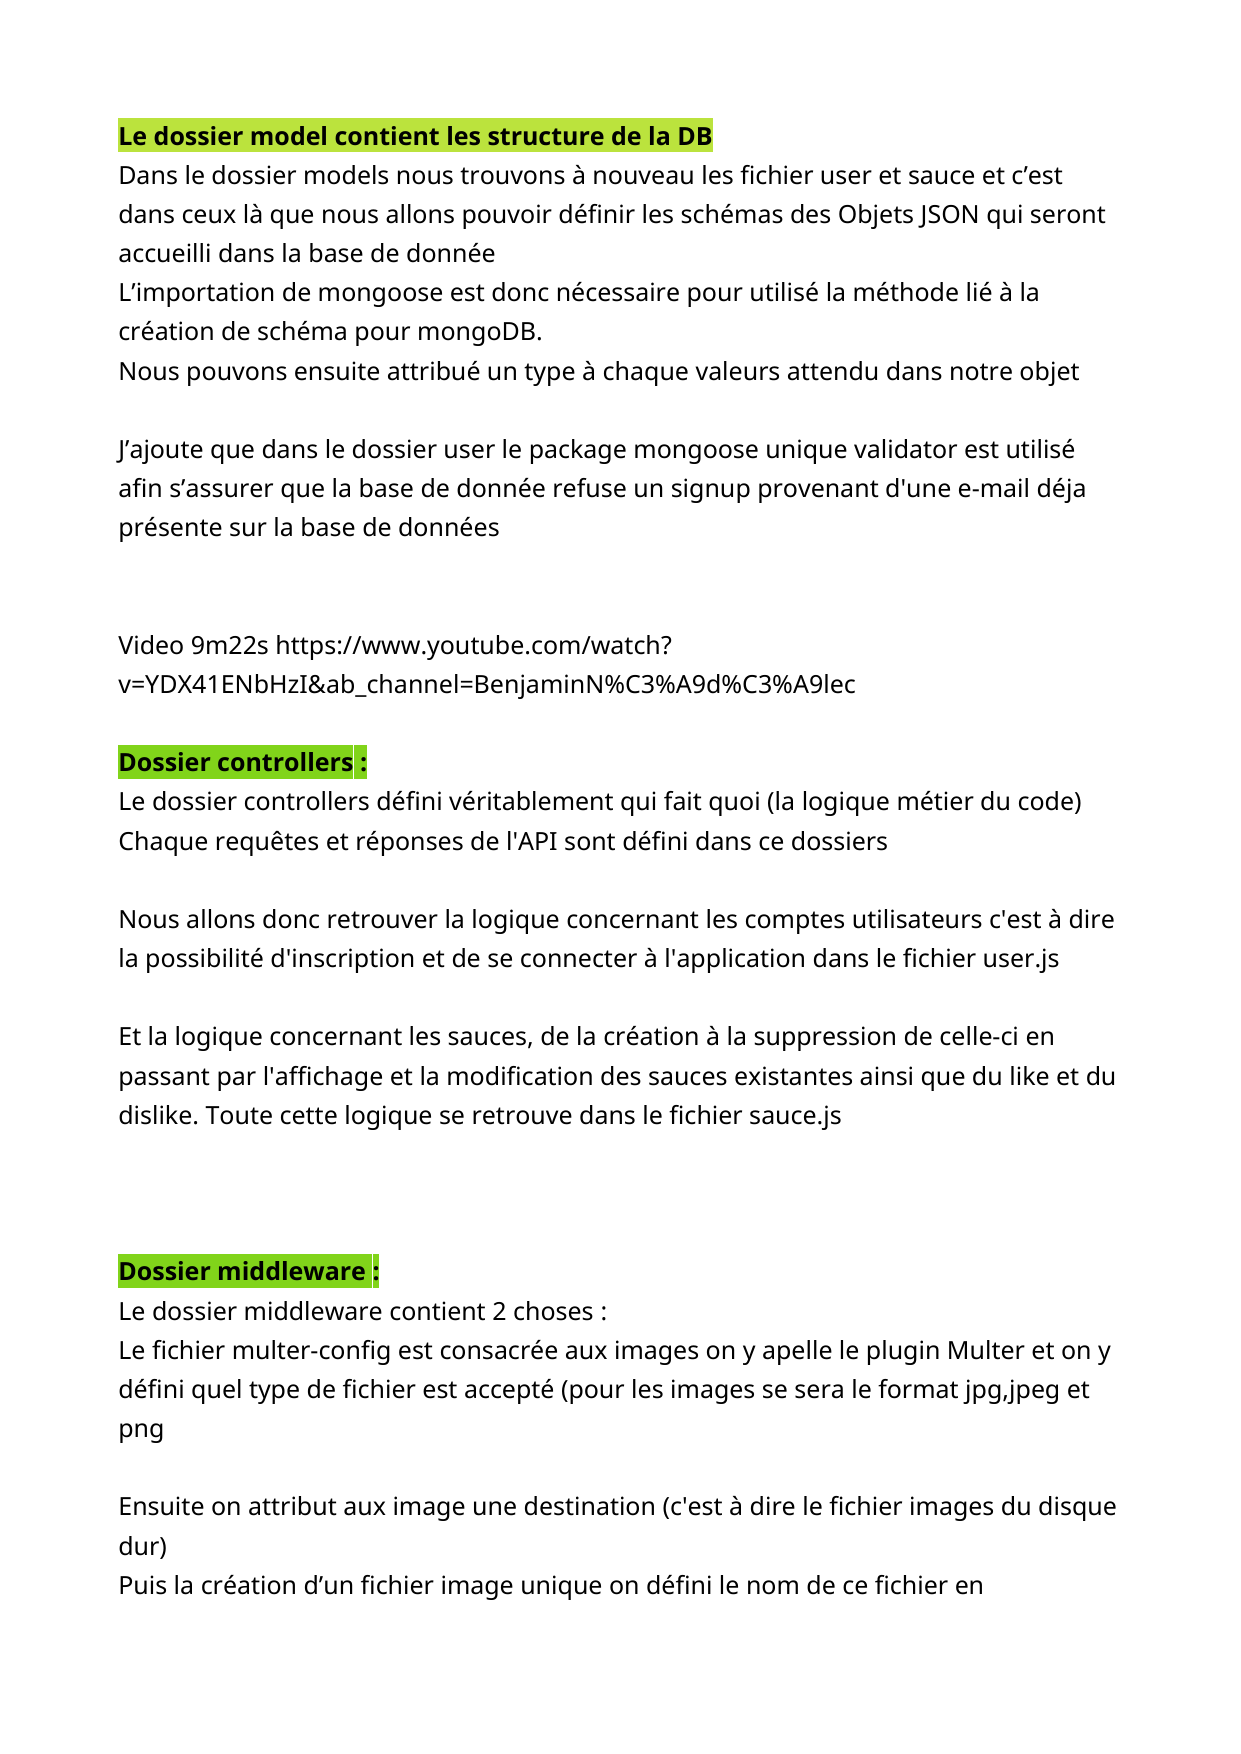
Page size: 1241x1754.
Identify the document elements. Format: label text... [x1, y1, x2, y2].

text Video 9m22s https://www.youtube.com/watch?v=YDX41ENbHzI&ab_channel=BenjaminN%C3%A9d%C3%A9lec [118, 627, 1122, 701]
text L’importation de mongoose est donc nécessaire pour utilisé la méthode lié à la création de schéma pour mongoDB. [118, 275, 1122, 348]
text Le fichier multer-config est consacrée aux images on y apelle le plugin Multer et on y défini quel type de fichier est accepté (pour les images se sera le format jpg,jpeg et png [118, 1332, 1122, 1445]
text J’ajoute que dans le dossier user le package mongoose unique validator est utilisé afin s’assurer que la base de donnée refuse un signup provenant d'une e-mail déja présente sur la base de données [118, 431, 1122, 544]
text Dossier middleware : [118, 1254, 1122, 1288]
text Dans le dossier models nous trouvons à nouveau les fichier user et sauce et c’est dans ceux là que nous allons pouvoir définir les schémas des Objets JSON qui seront accueilli dans la base de donnée [118, 157, 1122, 270]
text Chaque requêtes et réponses de l'API sont défini dans ce dossiers [118, 823, 1122, 857]
text Nous pouvons ensuite attribué un type à chaque valeurs attendu dans notre objet [118, 353, 1122, 387]
text Le dossier model contient les structure de la DB [118, 118, 1122, 152]
text Dossier controllers : [118, 745, 1122, 779]
text Le dossier middleware contient 2 choses : [118, 1293, 1122, 1327]
text Nous allons donc retrouver la logique concernant les comptes utilisateurs c'est à dire la possibilité d'inscription et de se connecter à l'application dans le fichier user.js [118, 901, 1122, 975]
text Ensuite on attribut aux image une destination (c'est à dire le fichier images du disque dur) [118, 1489, 1122, 1562]
text Le dossier controllers défini véritablement qui fait quoi (la logique métier du code) [118, 784, 1122, 818]
text Et la logique concernant les sauces, de la création à la suppression de celle-ci en passant par l'affichage et la modification des sauces existantes ainsi que du like et du dislike. Toute cette logique se retrouve dans le fichier sauce.js [118, 1019, 1122, 1131]
text Puis la création d’un fichier image unique on défini le nom de ce fichier en [118, 1567, 1122, 1601]
